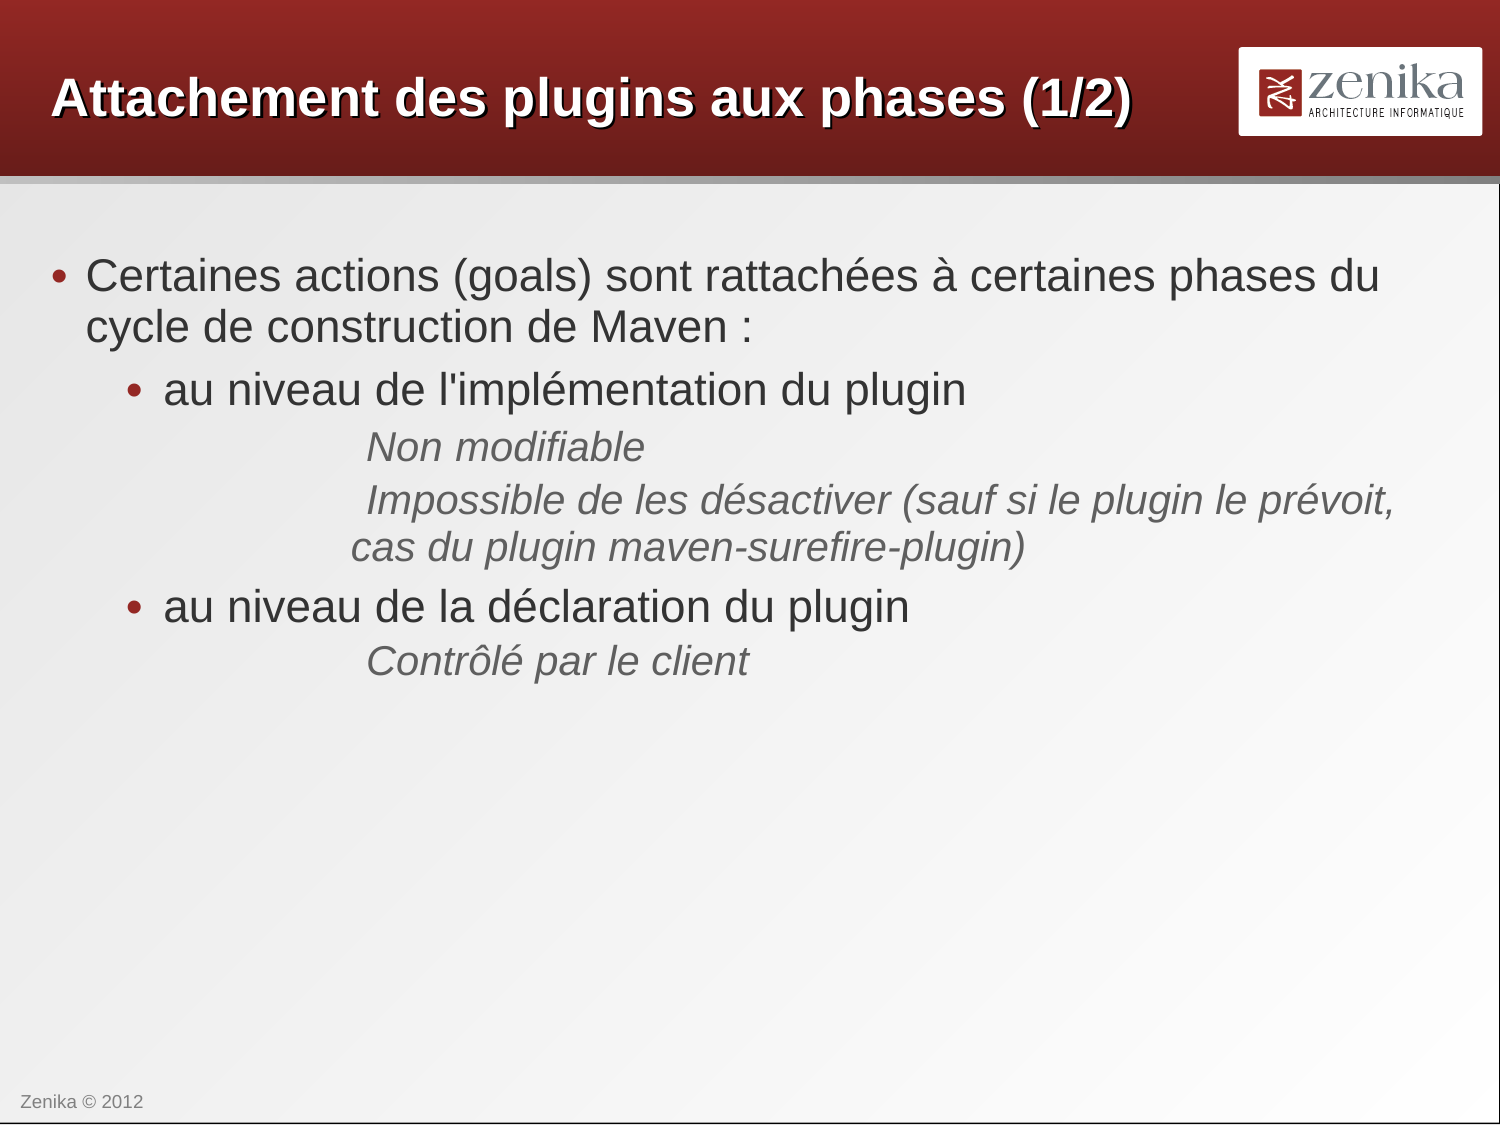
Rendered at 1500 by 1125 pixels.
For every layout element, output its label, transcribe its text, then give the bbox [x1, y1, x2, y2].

list Certaines actions (goals) sont rattachées à certaines phases du cycle de construction de Maven : au niveau de l'implémentation du plugin Non modifiable Impossible de les désactiver (sauf si le plugin le prévoit, cas du plugin maven-surefire-plugin) au niveau de la déclaration du plugin Contrôlé par le client [50, 249, 1435, 1079]
picture [1257, 58, 1464, 125]
title Attachement des plugins aux phases (1/2) [50, 15, 1206, 180]
